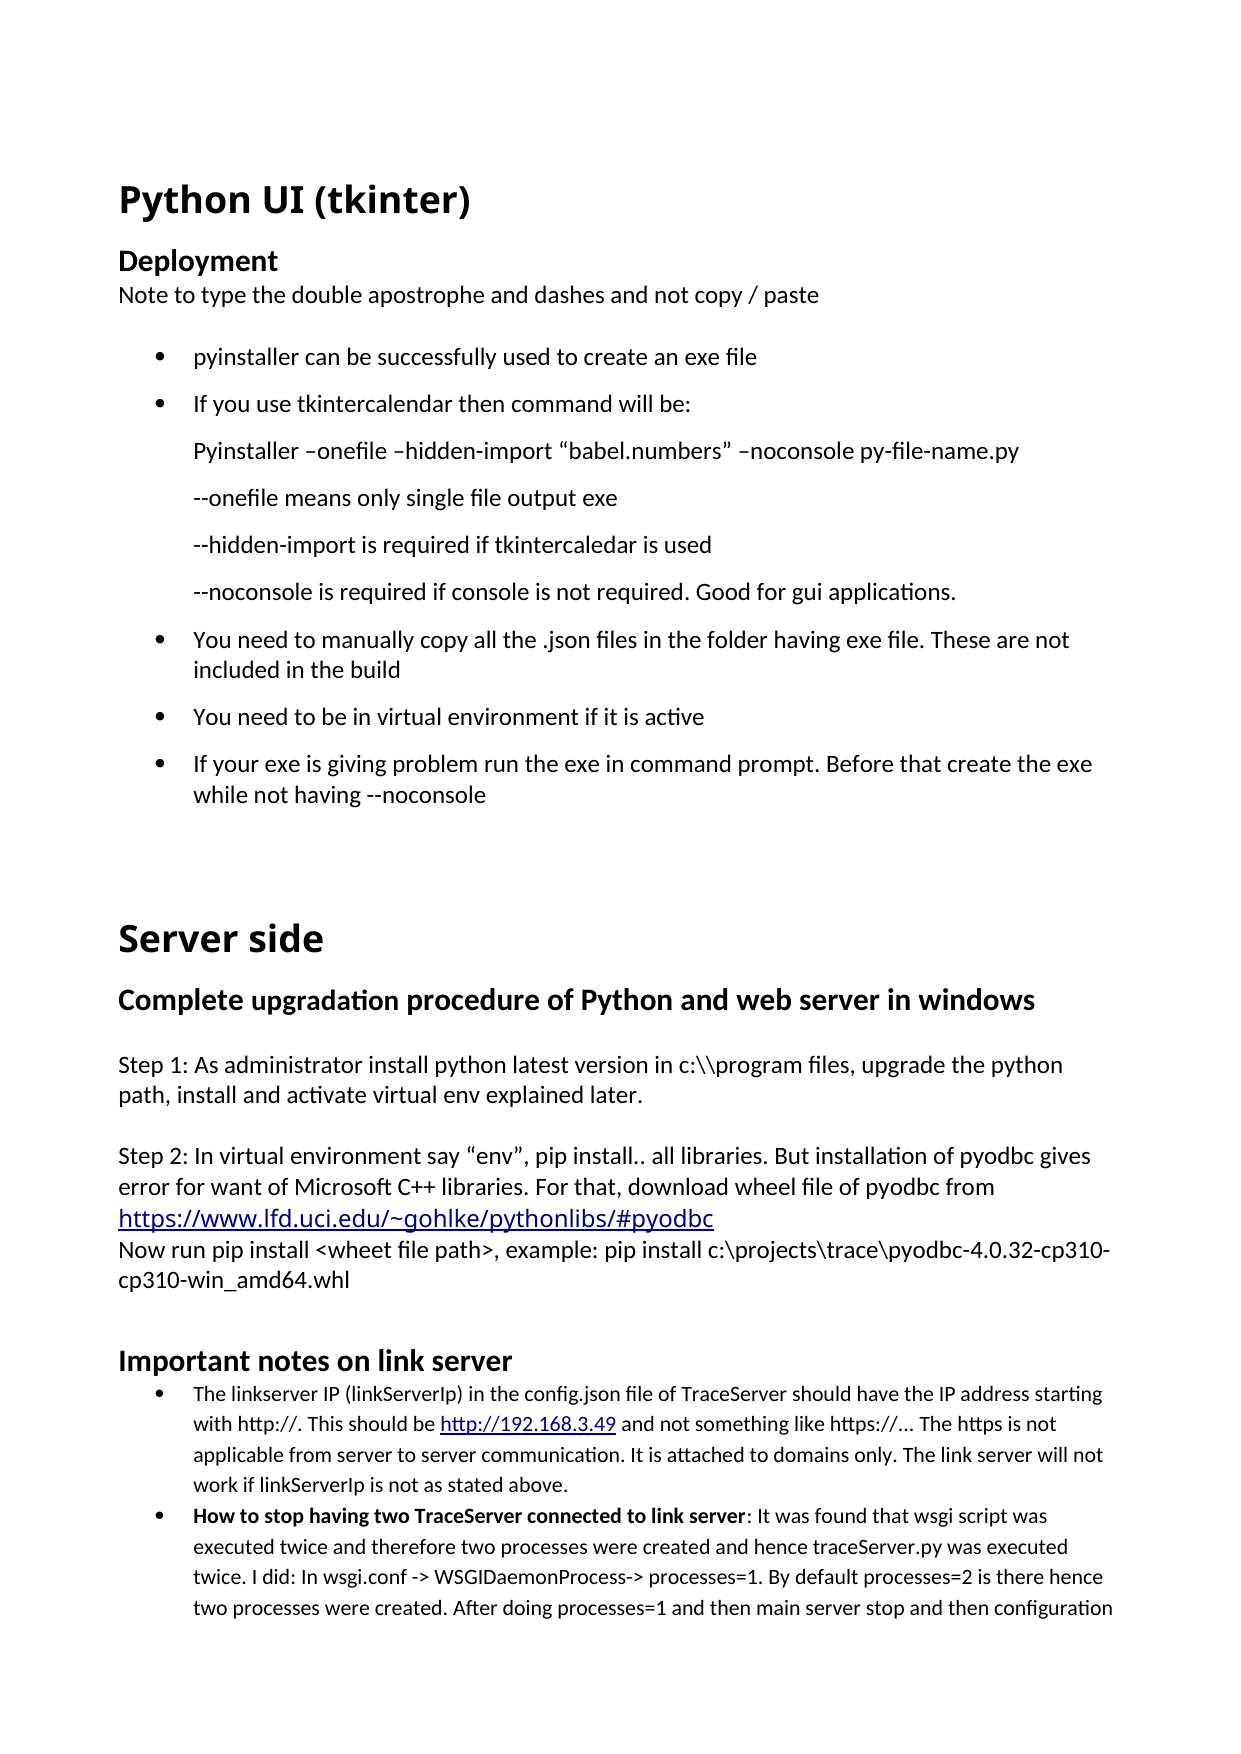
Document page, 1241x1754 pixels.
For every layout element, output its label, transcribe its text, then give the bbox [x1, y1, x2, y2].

list Pyinstaller –onefile –hidden-import “babel.numbers” –noconsole py-file-name.py [193, 435, 1122, 466]
list The linkserver IP (linkServerIp) in the config.json file of TraceServer should have the IP address starting with http://. This should be http://192.168.3.49 and not something like https://... The https is not applicable from server to server communication. It is attached to domains only. The link server will not work if linkServerIp is not as stated above. [156, 1380, 1122, 1498]
text Step 2: In virtual environment say “env”, pip install.. all libraries. But installation of pyodbc gives error for want of Microsoft C++ libraries. For that, download wheel file of pyodbc from https://www.lfd.uci.edu/~gohlke/pythonlibs/#pyodbc [118, 1140, 1122, 1234]
list How to stop having two TraceServer connected to link server: It was found that wsgi script was executed twice and therefore two processes were created and hence traceServer.py was executed twice. I did: In wsgi.conf -> WSGIDaemonProcess-> processes=1. By default processes=2 is there hence two processes were created. After doing processes=1 and then main server stop and then configuration [156, 1502, 1122, 1621]
subtitle Complete upgradation procedure of Python and web server in windows [118, 980, 1122, 1018]
text Step 1: As administrator install python latest version in c:\\program files, upgrade the python path, install and activate virtual env explained later. [118, 1049, 1122, 1110]
list --noconsole is required if console is not required. Good for gui applications. [193, 577, 1122, 607]
list pyinstaller can be successfully used to create an exe file [156, 341, 1122, 371]
list --onefile means only single file output exe [193, 482, 1122, 513]
list --hidden-import is required if tkintercaledar is used [193, 529, 1122, 560]
list You need to manually copy all the .json files in the folder having exe file. These are not included in the build [156, 624, 1122, 685]
list You need to be in virtual environment if it is active [156, 701, 1122, 732]
list If your exe is giving problem run the exe in command prompt. Before that create the exe while not having --noconsole [156, 749, 1122, 810]
subtitle Deployment [118, 241, 1122, 279]
text Now run pip install <wheet file path>, example: pip install c:\projects\trace\pyodbc-4.0.32-cp310-cp310-win_amd64.whl [118, 1234, 1122, 1295]
subtitle Python UI (tkinter) [118, 174, 1122, 225]
subtitle Server side [118, 912, 1122, 963]
list If you use tkintercalendar then command will be: [156, 388, 1122, 418]
text Note to type the double apostrophe and dashes and not copy / paste [118, 279, 1122, 310]
subtitle Important notes on link server [118, 1342, 1122, 1380]
